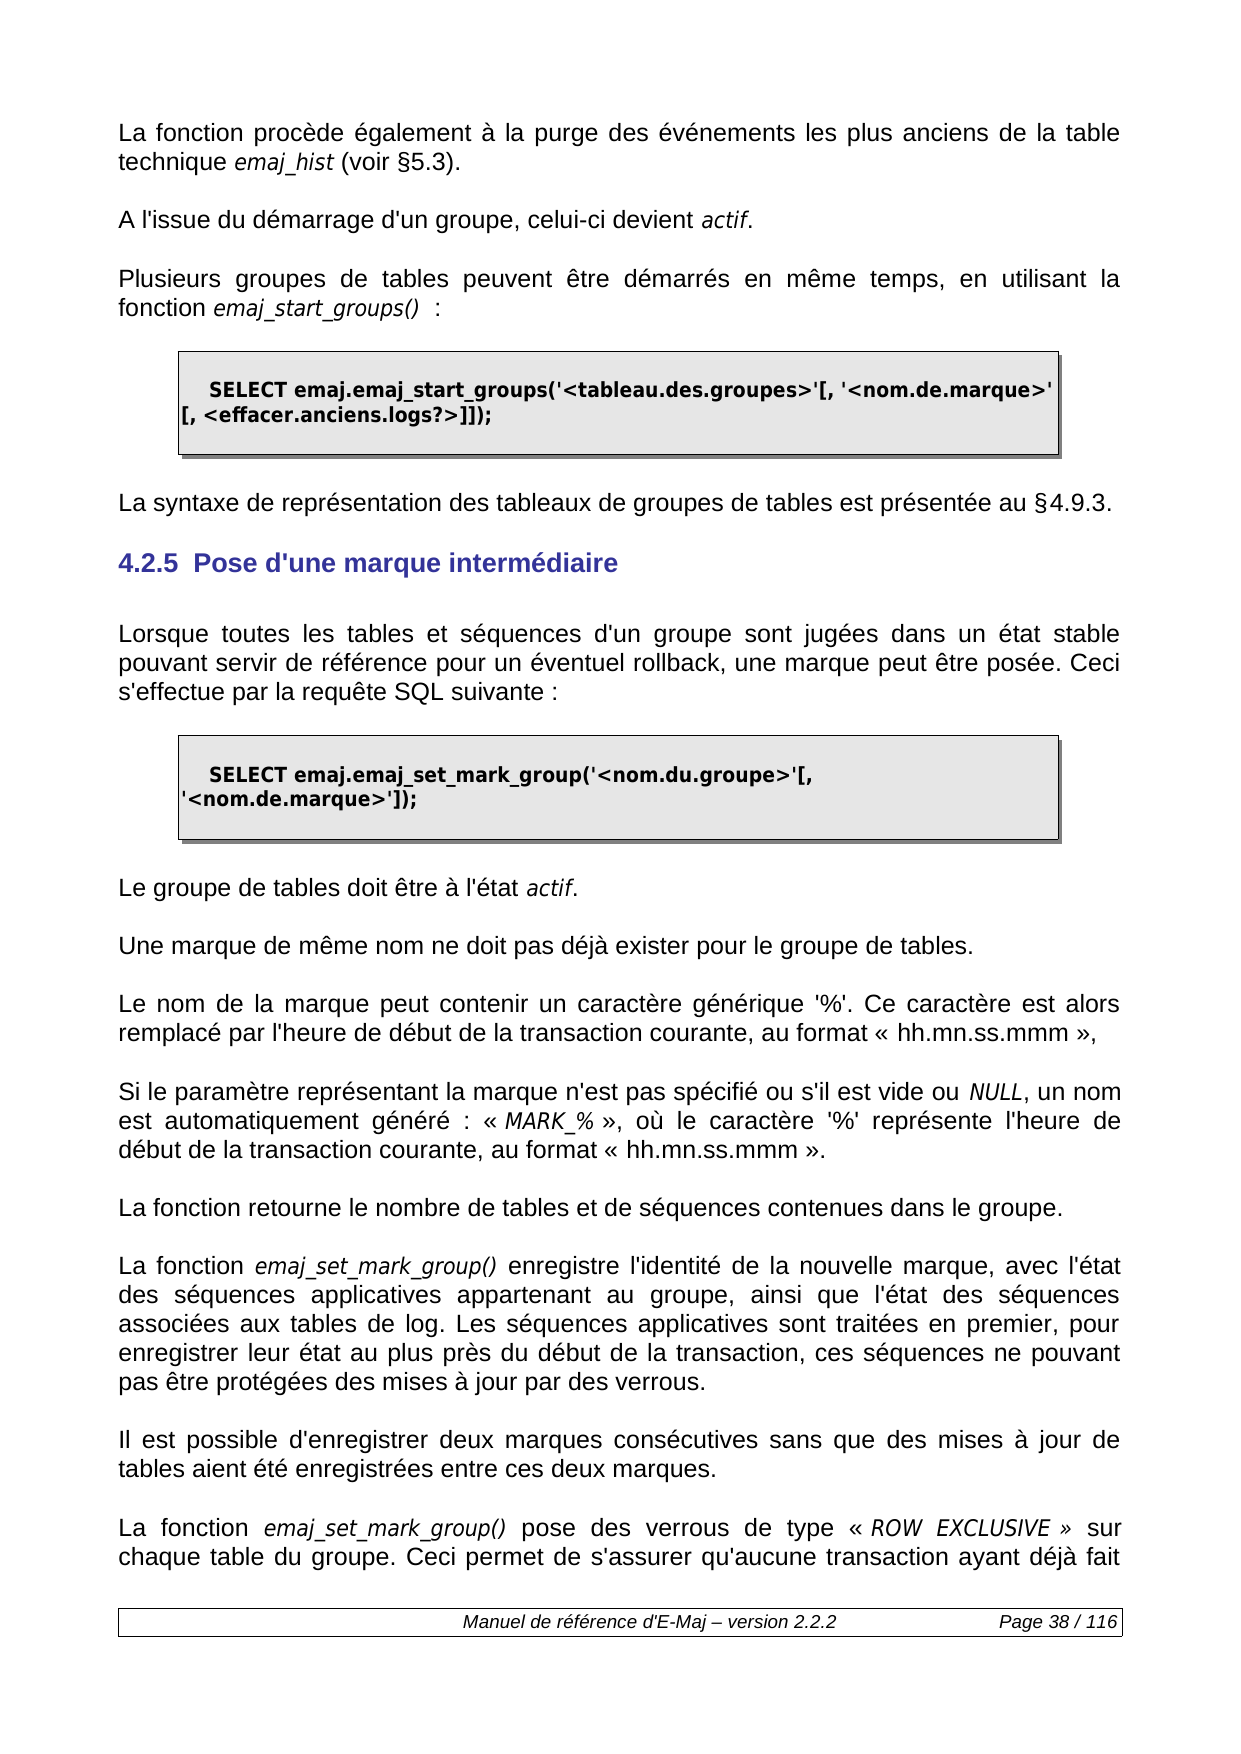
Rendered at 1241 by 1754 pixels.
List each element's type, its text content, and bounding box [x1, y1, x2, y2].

text Le groupe de tables doit être à l'état actif. [118, 873, 1122, 902]
text SELECT emaj.emaj_start_groups('<tableau.des.groupes>'[, '<nom.de.marque>' [, <effacer.anciens.logs?>]]); [179, 375, 1058, 424]
text Une marque de même nom ne doit pas déjà exister pour le groupe de tables. [118, 931, 1122, 960]
text La fonction procède également à la purge des événements les plus anciens de la table technique emaj_hist (voir §5.3). [118, 118, 1122, 176]
text Plusieurs groupes de tables peuvent être démarrés en même temps, en utilisant la fonction emaj_start_groups() : [118, 263, 1122, 322]
text SELECT emaj.emaj_set_mark_group('<nom.du.groupe>'[, '<nom.de.marque>']); [179, 760, 1058, 809]
text Il est possible d'enregistrer deux marques consécutives sans que des mises à jour de tables aient été enregistrées entre ces deux marques. [118, 1425, 1122, 1483]
text La syntaxe de représentation des tableaux de groupes de tables est présentée au §4.9.3. [118, 488, 1122, 517]
text Si le paramètre représentant la marque n'est pas spécifié ou s'il est vide ou NULL, un nom est automatiquement généré : « MARK_% », où le caractère '%' représente l'heure de début de la transaction courante, au format « hh.mn.ss.mmm ». [118, 1076, 1122, 1164]
text Le nom de la marque peut contenir un caractère générique '%'. Ce caractère est alors remplacé par l'heure de début de la transaction courante, au format « hh.mn.ss.mmm », [118, 989, 1122, 1047]
text La fonction retourne le nombre de tables et de séquences contenues dans le groupe. [118, 1193, 1122, 1222]
text La fonction emaj_set_mark_group() pose des verrous de type « ROW EXCLUSIVE » sur chaque table du groupe. Ceci permet de s'assurer qu'aucune transaction ayant déjà fait [118, 1512, 1122, 1571]
text La fonction emaj_set_mark_group() enregistre l'identité de la nouvelle marque, avec l'état des séquences applicatives appartenant au groupe, ainsi que l'état des séquences associées aux tables de log. Les séquences applicatives sont traitées en premier, pour enregistrer leur état au plus près du début de la transaction, ces séquences ne pouvant pas être protégées des mises à jour par des verrous. [118, 1251, 1122, 1396]
text A l'issue du démarrage d'un groupe, celui-ci devient actif. [118, 205, 1122, 234]
subtitle Pose d'une marque intermédiaire [118, 546, 1122, 577]
text Lorsque toutes les tables et séquences d'un groupe sont jugées dans un état stable pouvant servir de référence pour un éventuel rollback, une marque peut être posée. Ceci s'effectue par la requête SQL suivante : [118, 619, 1122, 706]
